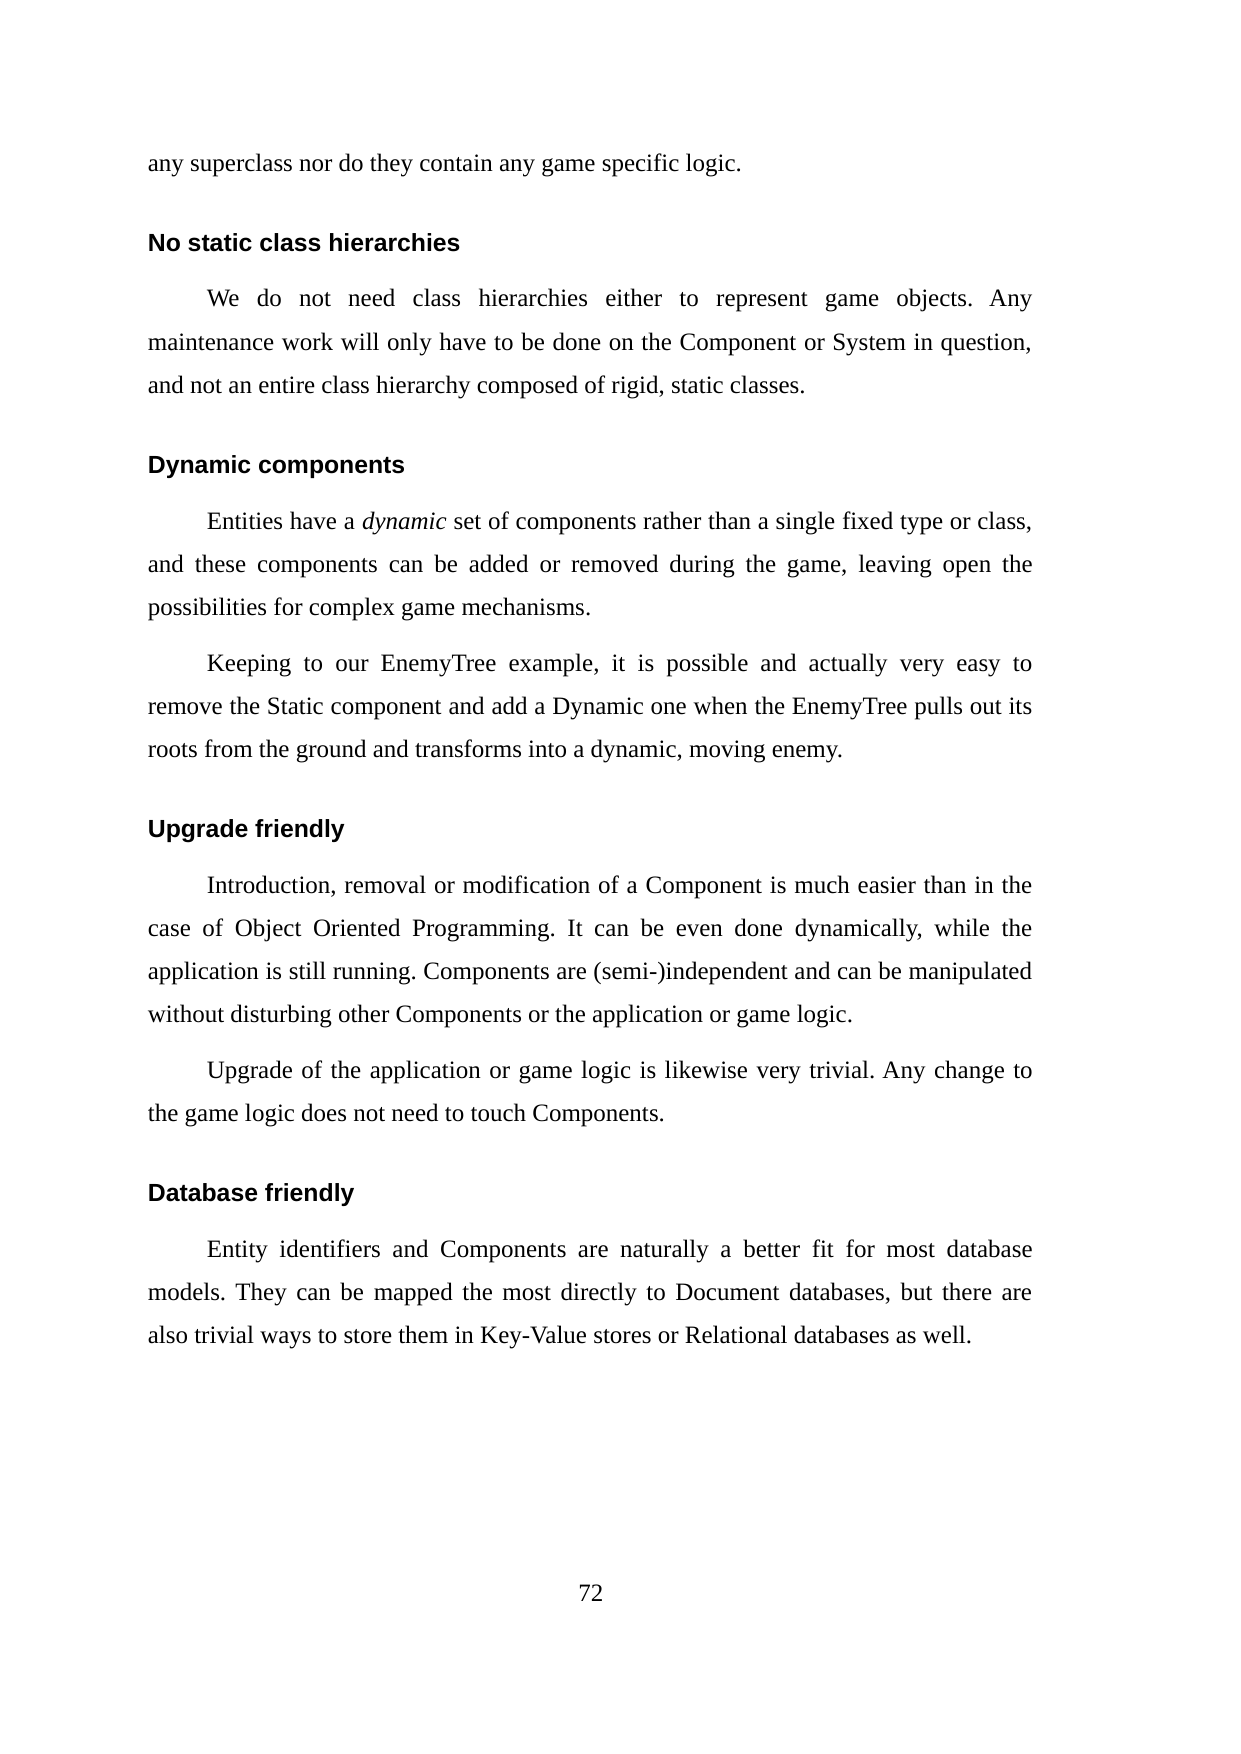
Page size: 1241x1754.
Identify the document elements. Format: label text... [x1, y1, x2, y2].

subtitle Dynamic components [148, 450, 1033, 479]
text We do not need class hierarchies either to represent game objects. Any maintenance work will only have to be done on the Component or System in question, and not an entire class hierarchy composed of rigid, static classes. [148, 283, 1033, 398]
text Keeping to our EnemyTree example, it is possible and actually very easy to remove the Static component and add a Dynamic one when the EnemyTree pulls out its roots from the ground and transforms into a dynamic, moving enemy. [148, 648, 1033, 763]
subtitle Upgrade friendly [148, 814, 1033, 843]
text Upgrade of the application or game logic is likewise very trivial. Any change to the game logic does not need to touch Components. [148, 1055, 1033, 1127]
text any superclass nor do they contain any game specific logic. [148, 148, 1033, 176]
text Entity identifiers and Components are naturally a better fit for most database models. They can be mapped the most directly to Document databases, but there are also trivial ways to store them in Key-Value stores or Relational databases as well. [148, 1234, 1033, 1349]
subtitle Database friendly [148, 1178, 1033, 1207]
subtitle No static class hierarchies [148, 228, 1033, 257]
text Introduction, removal or modification of a Component is much easier than in the case of Object Oriented Programming. It can be even done dynamically, while the application is still running. Components are (semi-)independent and can be manipulated without disturbing other Components or the application or game logic. [148, 870, 1033, 1028]
text Entities have a dynamic set of components rather than a single fixed type or class, and these components can be added or removed during the game, leaving open the possibilities for complex game mechanisms. [148, 506, 1033, 621]
